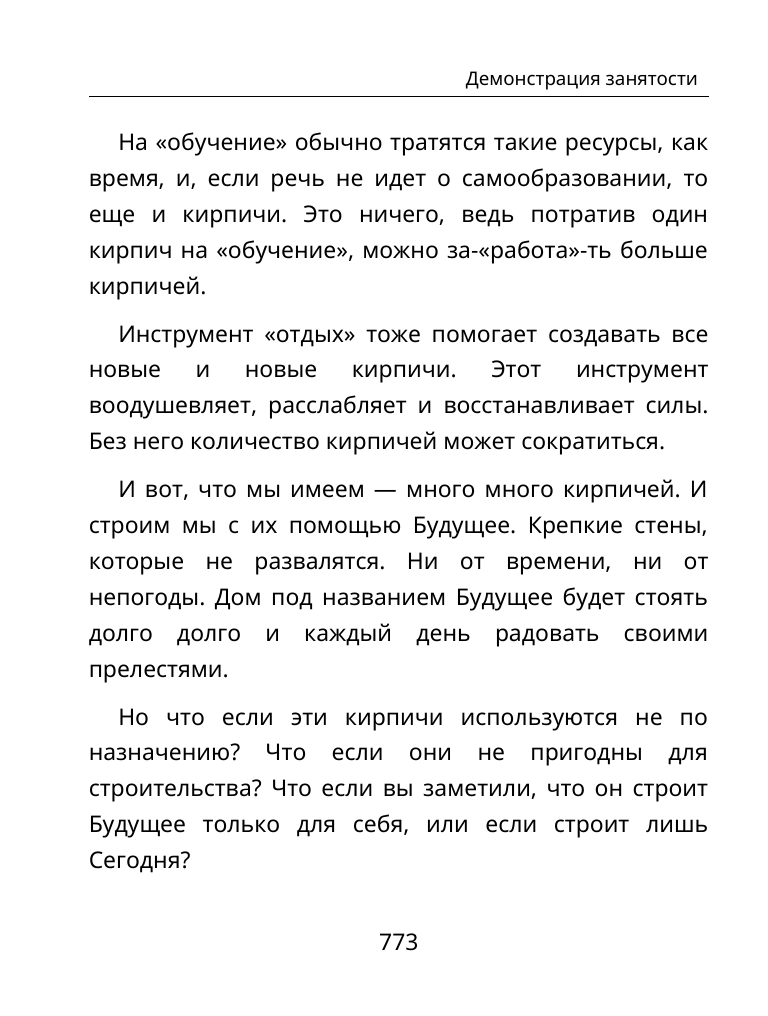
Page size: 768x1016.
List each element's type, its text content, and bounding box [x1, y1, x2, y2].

text На «обучение» обычно тратятся такие ресурсы, как время, и, если речь не идет о самообразовании, то еще и кирпичи. Это ничего, ведь потратив один кирпич на «обучение», можно за-«работа»-ть больше кирпичей. [88, 126, 709, 301]
text Инструмент «отдых» тоже помогает создавать все новые и новые кирпичи. Этот инструмент воодушевляет, расслабляет и восстанавливает силы. Без него количество кирпичей может сократиться. [88, 317, 709, 457]
text И вот, что мы имеем — много много кирпичей. И строим мы с их помощью Будущее. Крепкие стены, которые не развалятся. Ни от времени, ни от непогоды. Дом под названием Будущее будет стоять долго долго и каждый день радовать своими прелестями. [88, 473, 709, 684]
text Но что если эти кирпичи используются не по назначению? Что если они не пригодны для строительства? Что если вы заметили, что он строит Будущее только для себя, или если строит лишь Сегодня? [88, 700, 709, 875]
